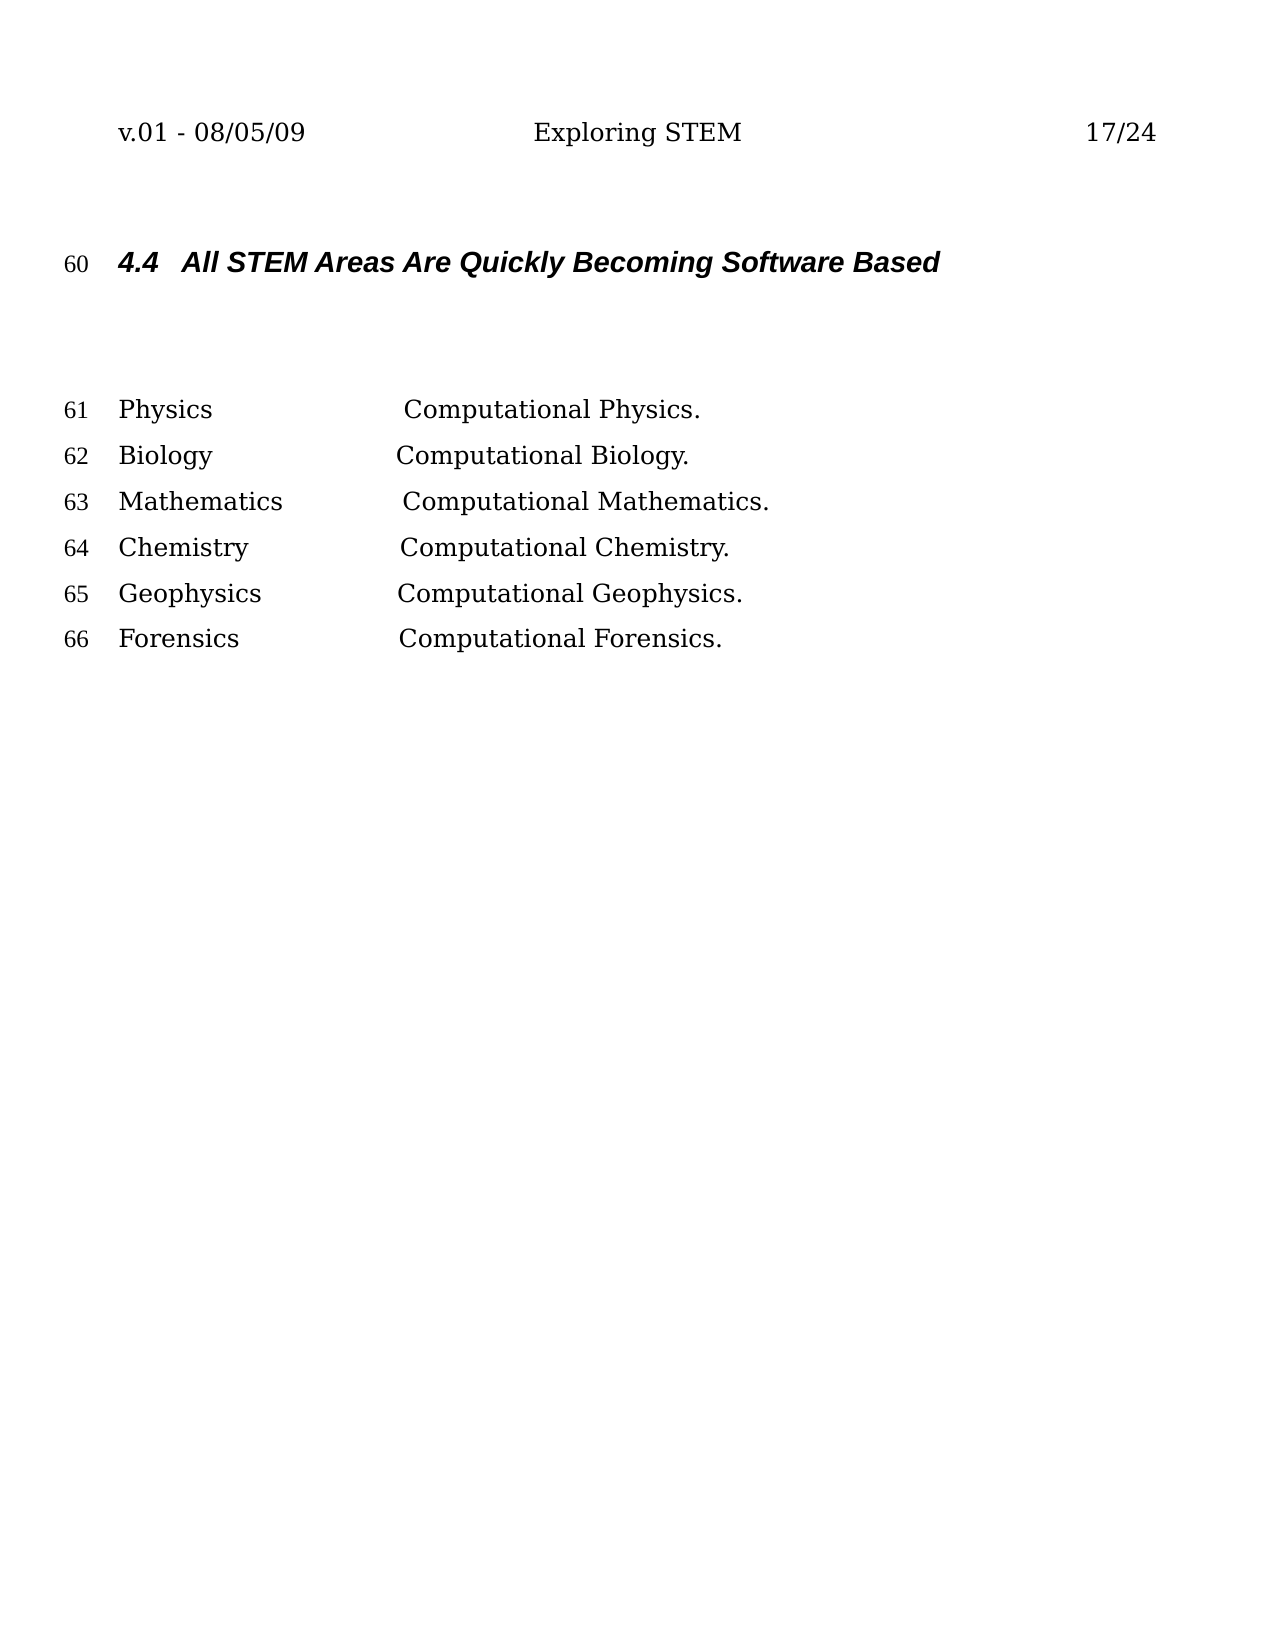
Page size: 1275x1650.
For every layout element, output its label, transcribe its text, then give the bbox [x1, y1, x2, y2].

text Forensics Computational Forensics. [118, 625, 1157, 654]
text Geophysics Computational Geophysics. [118, 579, 1157, 608]
text Mathematics Computational Mathematics. [118, 487, 1157, 516]
text Physics Computational Physics. [118, 396, 1157, 425]
text Chemistry Computational Chemistry. [118, 533, 1157, 562]
subtitle All STEM Areas Are Quickly Becoming Software Based [118, 245, 1157, 278]
text Biology Computational Biology. [118, 441, 1157, 471]
